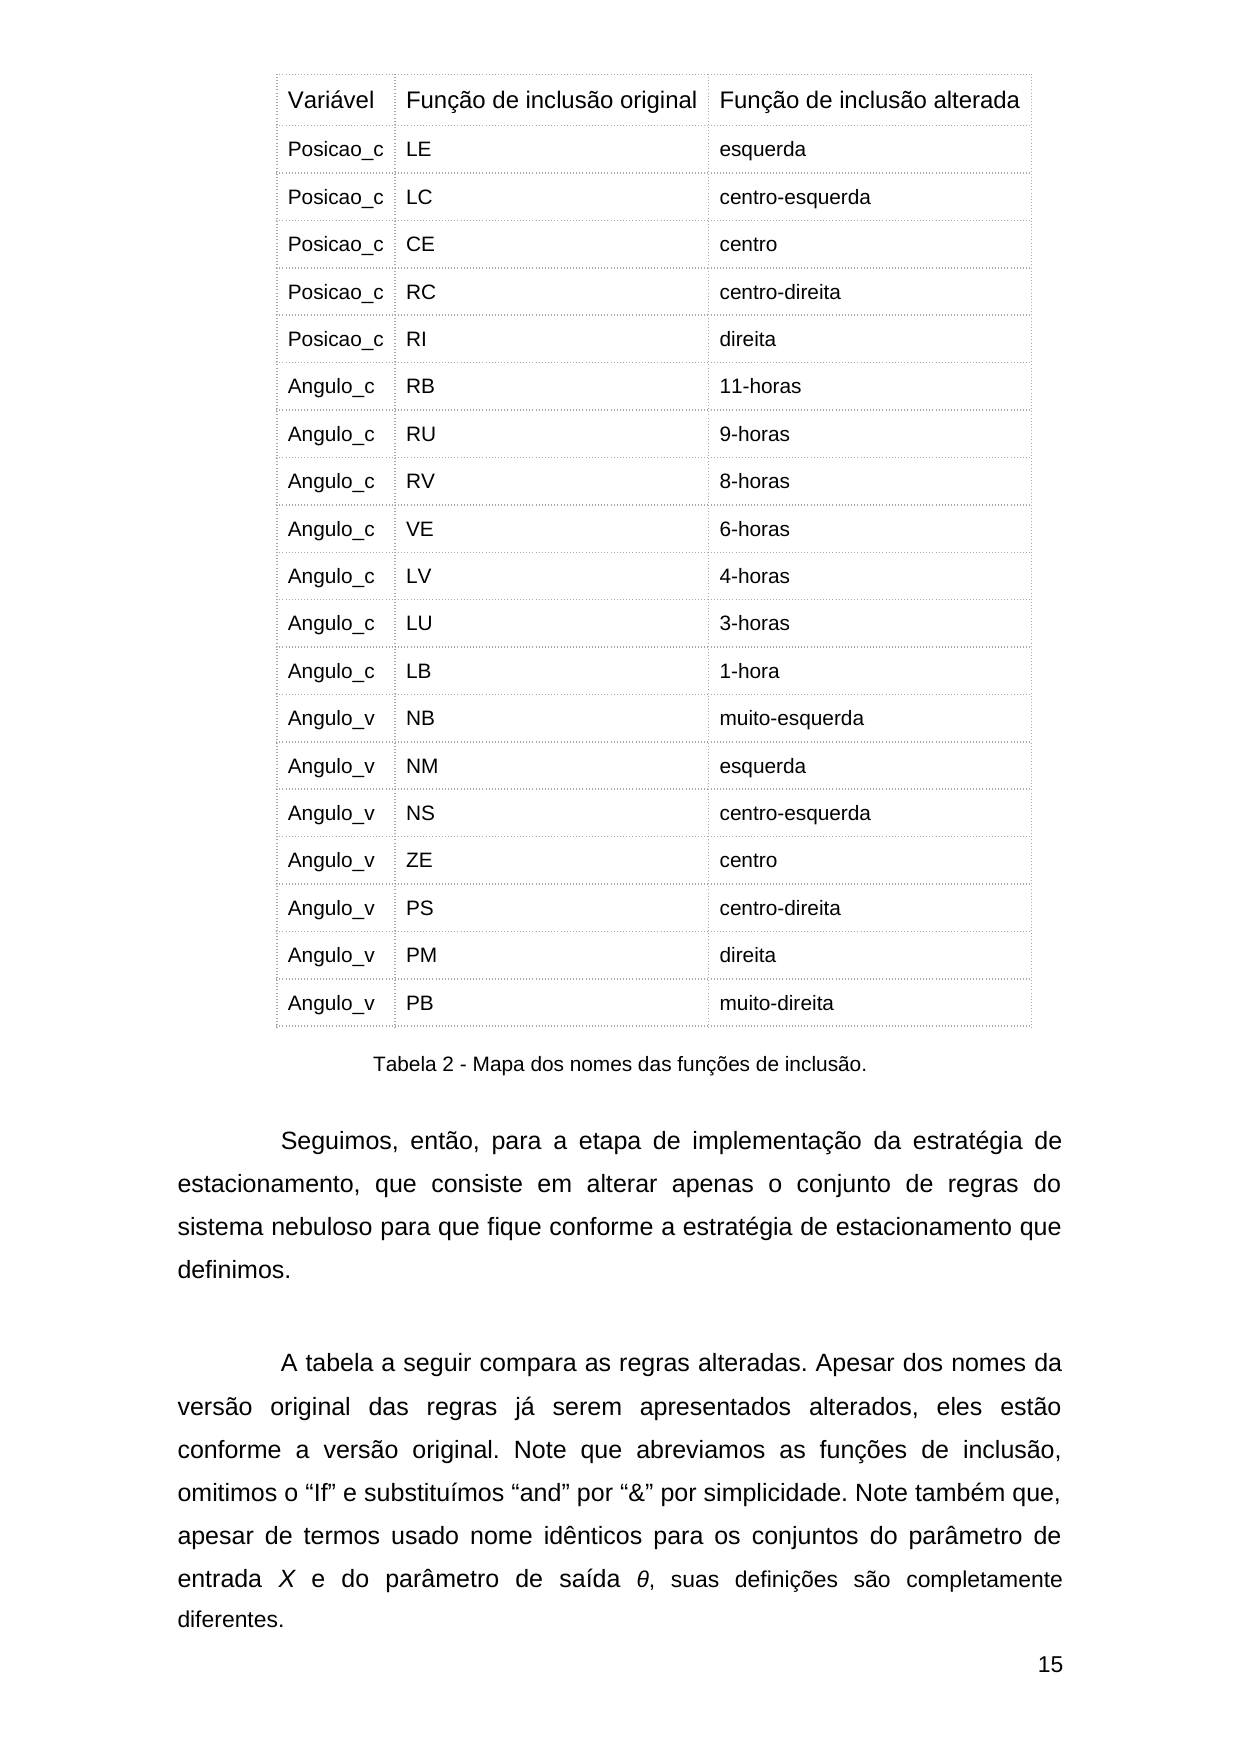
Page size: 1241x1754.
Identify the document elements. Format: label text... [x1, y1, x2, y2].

table_cell muito-direita [709, 978, 1031, 1025]
table_cell Angulo_c [277, 504, 395, 551]
table_cell NS [395, 788, 708, 836]
table_cell LC [395, 172, 708, 219]
table_cell Posicao_c [277, 172, 395, 219]
table_cell esquerda [709, 125, 1031, 172]
table_cell 11-horas [709, 362, 1031, 409]
table_cell Posicao_c [277, 220, 395, 267]
table_cell centro-esquerda [709, 172, 1031, 219]
table_cell CE [395, 220, 708, 267]
table_cell Angulo_c [277, 599, 395, 646]
table_cell 3-horas [709, 599, 1031, 646]
table_cell ZE [395, 836, 708, 883]
table_cell Angulo_v [277, 978, 395, 1025]
table_cell Angulo_c [277, 457, 395, 504]
table_cell 8-horas [709, 457, 1031, 504]
table_cell Posicao_c [277, 125, 395, 172]
table_header Função de inclusão original [395, 74, 708, 125]
table_cell PS [395, 883, 708, 931]
text Seguimos, então, para a etapa de implementação da estratégia de estacionamento, que consiste em alterar apenas o conjunto de regras do sistema nebuloso para que fique conforme a estratégia de estacionamento que definimos. [177, 1126, 1063, 1284]
table_cell Posicao_c [277, 267, 395, 314]
table_cell centro [709, 836, 1031, 883]
table_cell 6-horas [709, 504, 1031, 551]
table_cell RI [395, 314, 708, 362]
table_cell NM [395, 741, 708, 788]
table_cell 9-horas [709, 409, 1031, 457]
table_cell NB [395, 694, 708, 741]
text A tabela a seguir compara as regras alteradas. Apesar dos nomes da versão original das regras já serem apresentados alterados, eles estão conforme a versão original. Note que abreviamos as funções de inclusão, omitimos o “If” e substituímos “and” por “&” por simplicidade. Note também que, apesar de termos usado nome idênticos para os conjuntos do parâmetro de entrada X e do parâmetro de saída θ, suas definições são completamente diferentes. [177, 1348, 1063, 1632]
table_cell 1-hora [709, 646, 1031, 693]
table_cell LV [395, 551, 708, 599]
table_cell centro-direita [709, 267, 1031, 314]
table_cell RB [395, 362, 708, 409]
table_cell RU [395, 409, 708, 457]
table_cell centro-direita [709, 883, 1031, 931]
table_cell Angulo_v [277, 883, 395, 931]
table_cell Angulo_c [277, 646, 395, 693]
table_cell centro [709, 220, 1031, 267]
table_cell direita [709, 314, 1031, 362]
table_cell Angulo_c [277, 362, 395, 409]
table_cell LE [395, 125, 708, 172]
text Tabela 2 - Mapa dos nomes das funções de inclusão. [177, 1052, 1063, 1076]
table_cell Posicao_c [277, 314, 395, 362]
table_header Variável [277, 74, 395, 125]
table_header Função de inclusão alterada [709, 74, 1031, 125]
table_cell Angulo_c [277, 551, 395, 599]
table_cell 4-horas [709, 551, 1031, 599]
table_cell RV [395, 457, 708, 504]
table_cell PM [395, 931, 708, 978]
table_cell Angulo_v [277, 741, 395, 788]
table_cell LU [395, 599, 708, 646]
table_cell centro-esquerda [709, 788, 1031, 836]
table_cell Angulo_c [277, 409, 395, 457]
table_cell muito-esquerda [709, 694, 1031, 741]
table_cell RC [395, 267, 708, 314]
table_cell Angulo_v [277, 788, 395, 836]
table_cell PB [395, 978, 708, 1025]
table_cell Angulo_v [277, 694, 395, 741]
table_cell Angulo_v [277, 836, 395, 883]
table_cell direita [709, 931, 1031, 978]
table_cell LB [395, 646, 708, 693]
table_cell VE [395, 504, 708, 551]
table_cell esquerda [709, 741, 1031, 788]
table_cell Angulo_v [277, 931, 395, 978]
